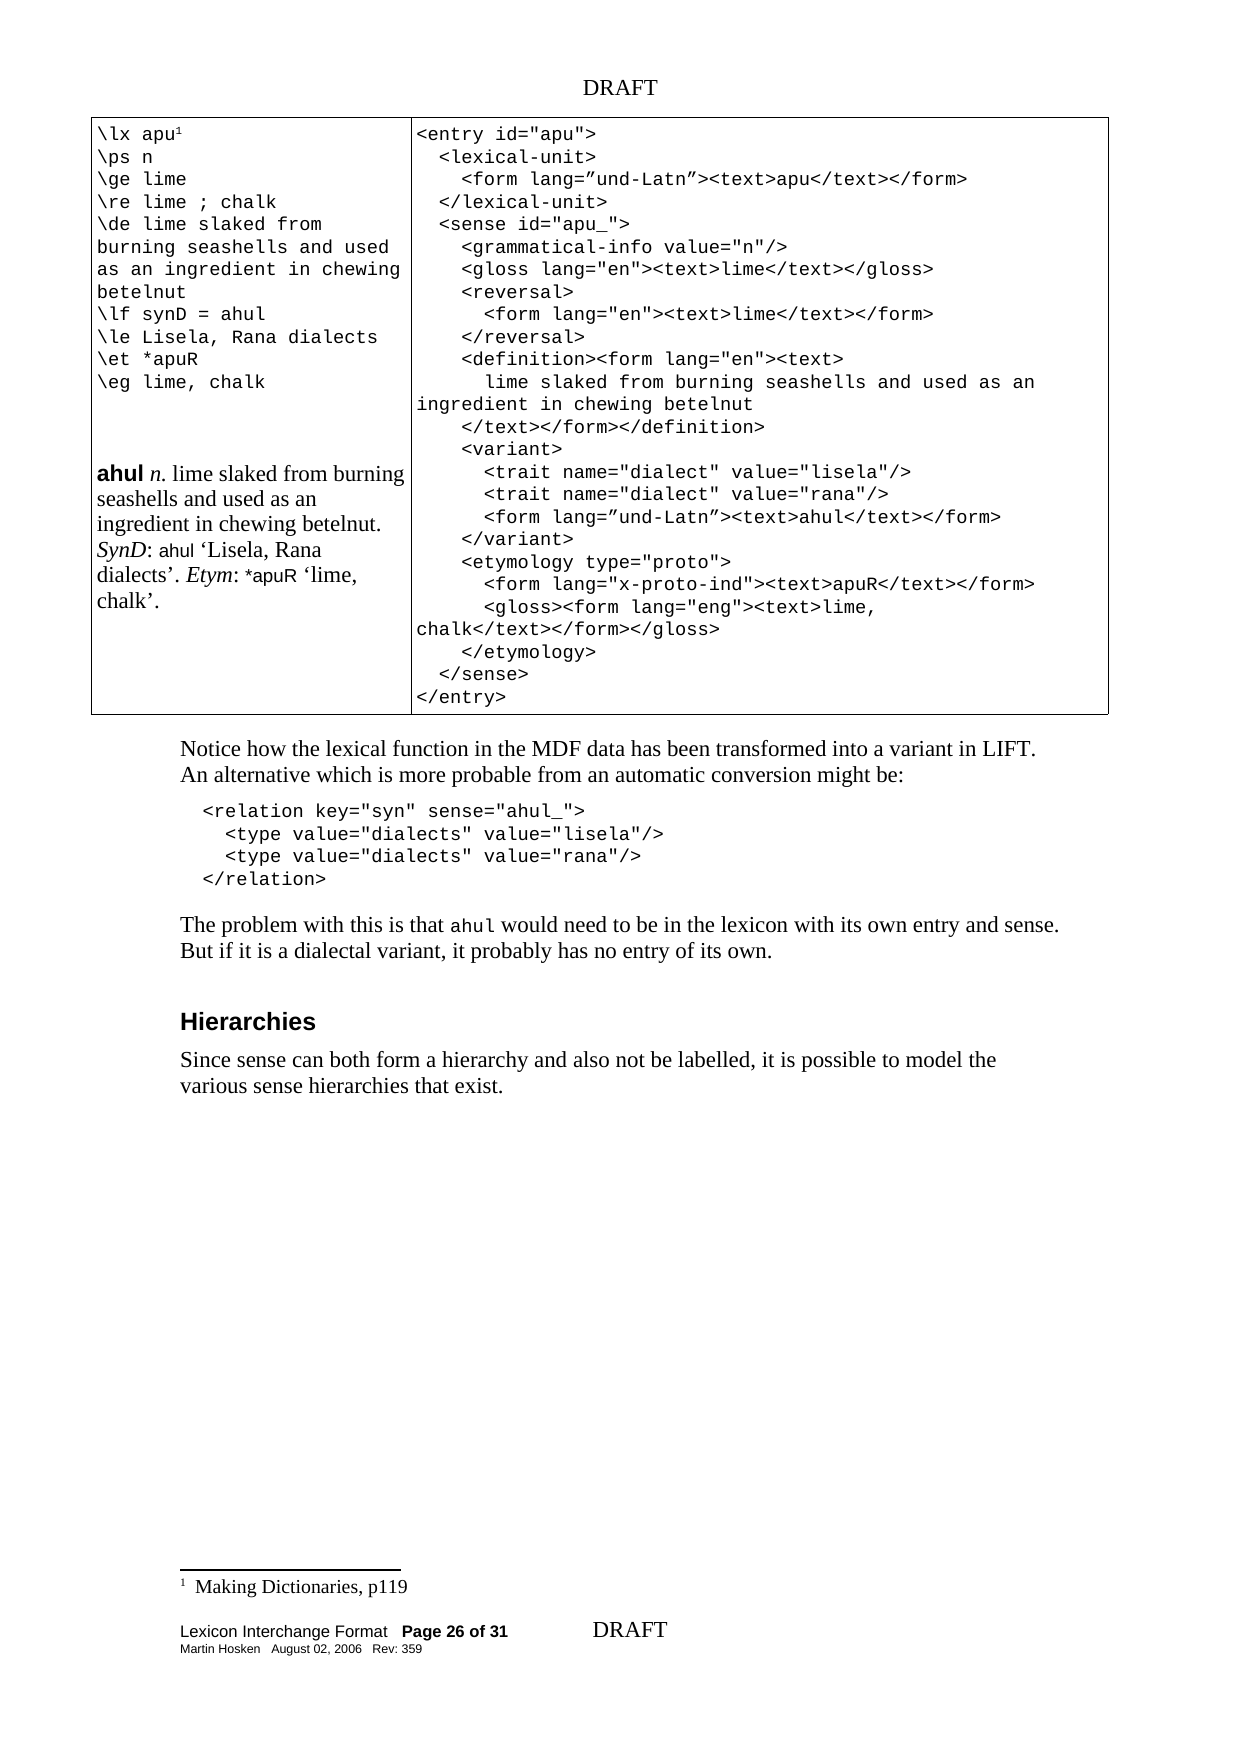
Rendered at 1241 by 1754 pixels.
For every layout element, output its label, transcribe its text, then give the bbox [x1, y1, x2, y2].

text <type value="dialects" value="lisela"/> [180, 822, 1061, 844]
text </relation> [180, 867, 1061, 889]
text Notice how the lexical function in the MDF data has been transformed into a variant in LIFT. An alternative which is more probable from an automatic conversion might be: [180, 736, 1061, 787]
subtitle Hierarchies [180, 1007, 1061, 1035]
text The problem with this is that ahul would need to be in the lexicon with its own entry and sense. But if it is a dialectal variant, it probably has no entry of its own. [180, 912, 1061, 963]
table_header <entry id="apu"> <lexical-unit> <form lang=”und-Latn”><text>apu</text></form> </lexical-unit> <sense id="apu_"> <grammatical-info value="n"/> <gloss lang="en"><text>lime</text></gloss> <reversal> <form lang="en"><text>lime</text></form> </reversal> <definition><form lang="en"><text> lime slaked from burning seashells and used as an ingredient in chewing betelnut </text></form></definition> <variant> <trait name="dialect" value="lisela"/> <trait name="dialect" value="rana"/> <form lang=”und-Latn”><text>ahul</text></form> </variant> <etymology type="proto"> <form lang="x-proto-ind"><text>apuR</text></form> <gloss><form lang="eng"><text>lime, chalk</text></form></gloss> </etymology> </sense> </entry> [412, 118, 1108, 713]
text <type value="dialects" value="rana"/> [180, 844, 1061, 867]
text <relation key="syn" sense="ahul_"> [180, 799, 1061, 822]
text Since sense can both form a hierarchy and also not be labelled, it is possible to model the various sense hierarchies that exist. [180, 1047, 1061, 1098]
table_header \lx apu \ps n \ge lime \re lime ; chalk \de lime slaked from burning seashells and used as an ingredient in chewing betelnut \lf synD = ahul \le Lisela, Rana dialects \et *apuR \eg lime, chalk ahul n. lime slaked from burning seashells and used as an ingredient in chewing betelnut. SynD: ahul ‘Lisela, Rana dialects’. Etym: *apuR ‘lime, chalk’. [92, 118, 411, 713]
